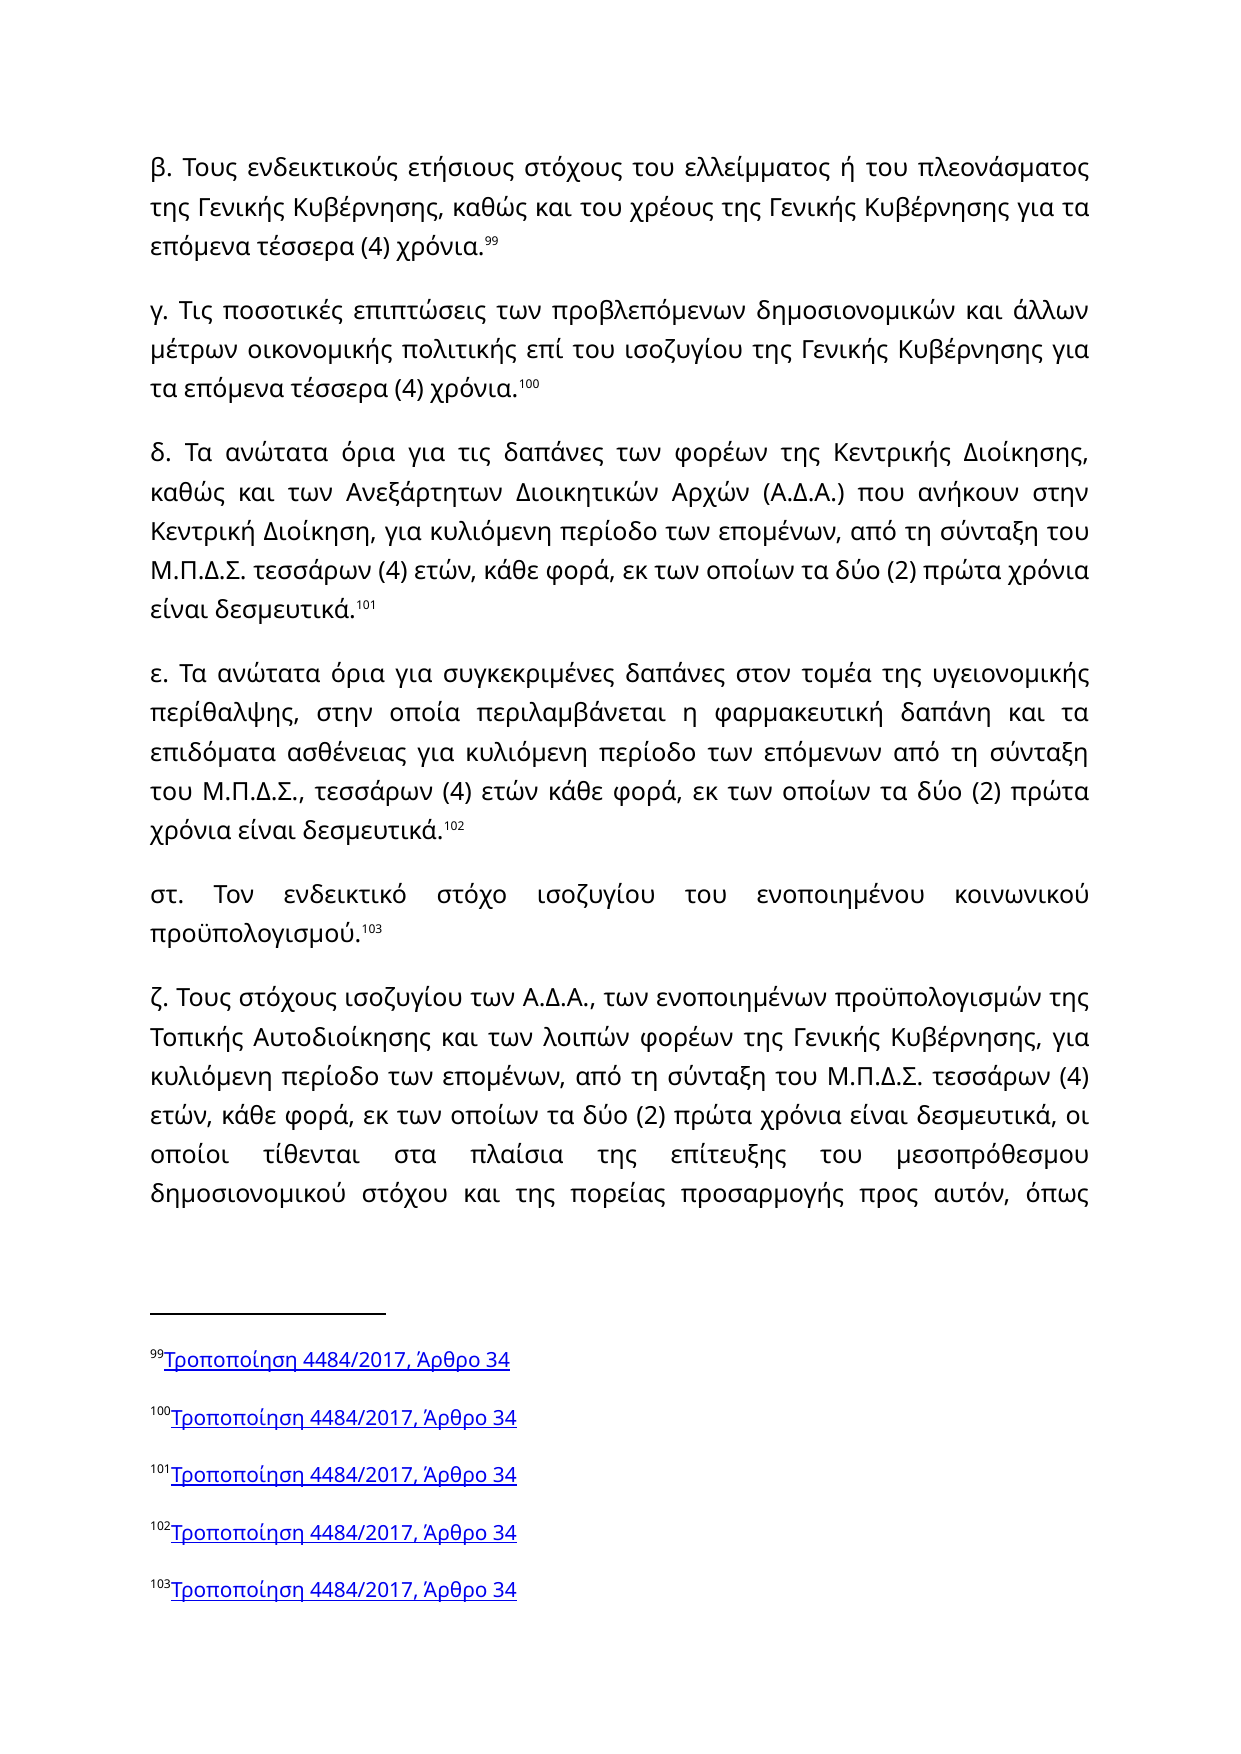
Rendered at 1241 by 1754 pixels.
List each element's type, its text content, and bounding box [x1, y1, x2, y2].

text δ. Τα ανώτατα όρια για τις δαπάνες των φορέων της Κεντρικής Διοίκησης, καθώς και των Ανεξάρτητων Διοικητικών Αρχών (Α.Δ.Α.) που ανήκουν στην Κεντρική Διοίκηση, για κυλιόµενη περίοδο των εποµένων, από τη σύνταξη του Μ.Π.Δ.Σ. τεσσάρων (4) ετών, κάθε φορά, εκ των οποίων τα δύο (2) πρώτα χρόνια είναι δεσµευτικά. [150, 435, 1090, 626]
text Τροποποίηση 4484/2017, Άρθρο 34 [150, 1518, 1090, 1546]
text β. Τους ενδεικτικούς ετήσιους στόχους του ελλείµµατος ή του πλεονάσµατος της Γενικής Κυβέρνησης, καθώς και του χρέους της Γενικής Κυβέρνησης για τα επόµενα τέσσερα (4) χρόνια. [150, 150, 1090, 262]
text ε. Τα ανώτατα όρια για συγκεκριµένες δαπάνες στον τοµέα της υγειονοµικής περίθαλψης, στην οποία περιλαµβάνεται η φαρµακευτική δαπάνη και τα επιδόµατα ασθένειας για κυλιόµενη περίοδο των επόµενων από τη σύνταξη του Μ.Π.Δ.Σ., τεσσάρων (4) ετών κάθε φορά, εκ των οποίων τα δύο (2) πρώτα χρόνια είναι δεσµευτικά. [150, 656, 1090, 847]
text στ. Τον ενδεικτικό στόχο ισοζυγίου του ενοποιηµένου κοινωνικού προϋπολογισµού. [150, 877, 1090, 950]
text Τροποποίηση 4484/2017, Άρθρο 34 [150, 1403, 1090, 1431]
text Τροποποίηση 4484/2017, Άρθρο 34 [150, 1460, 1090, 1489]
text Τροποποίηση 4484/2017, Άρθρο 34 [150, 1576, 1090, 1604]
text γ. Τις ποσοτικές επιπτώσεις των προβλεπόµενων δηµοσιονοµικών και άλλων µέτρων οικονοµικής πολιτικής επί του ισοζυγίου της Γενικής Κυβέρνησης για τα επόµενα τέσσερα (4) χρόνια. [150, 292, 1090, 405]
text ζ. Τους στόχους ισοζυγίου των Α.Δ.Α., των ενοποιηµένων προϋπολογισµών της Τοπικής Αυτοδιοίκησης και των λοιπών φορέων της Γενικής Κυβέρνησης, για κυλιόµενη περίοδο των εποµένων, από τη σύνταξη του Μ.Π.Δ.Σ. τεσσάρων (4) ετών, κάθε φορά, εκ των οποίων τα δύο (2) πρώτα χρόνια είναι δεσµευτικά, οι οποίοι τίθενται στα πλαίσια της επίτευξης του µεσοπρόθεσµου δηµοσιονοµικού στόχου και της πορείας προσαρµογής προς αυτόν, όπως [150, 980, 1090, 1210]
text Τροποποίηση 4484/2017, Άρθρο 34 [150, 1345, 1090, 1373]
